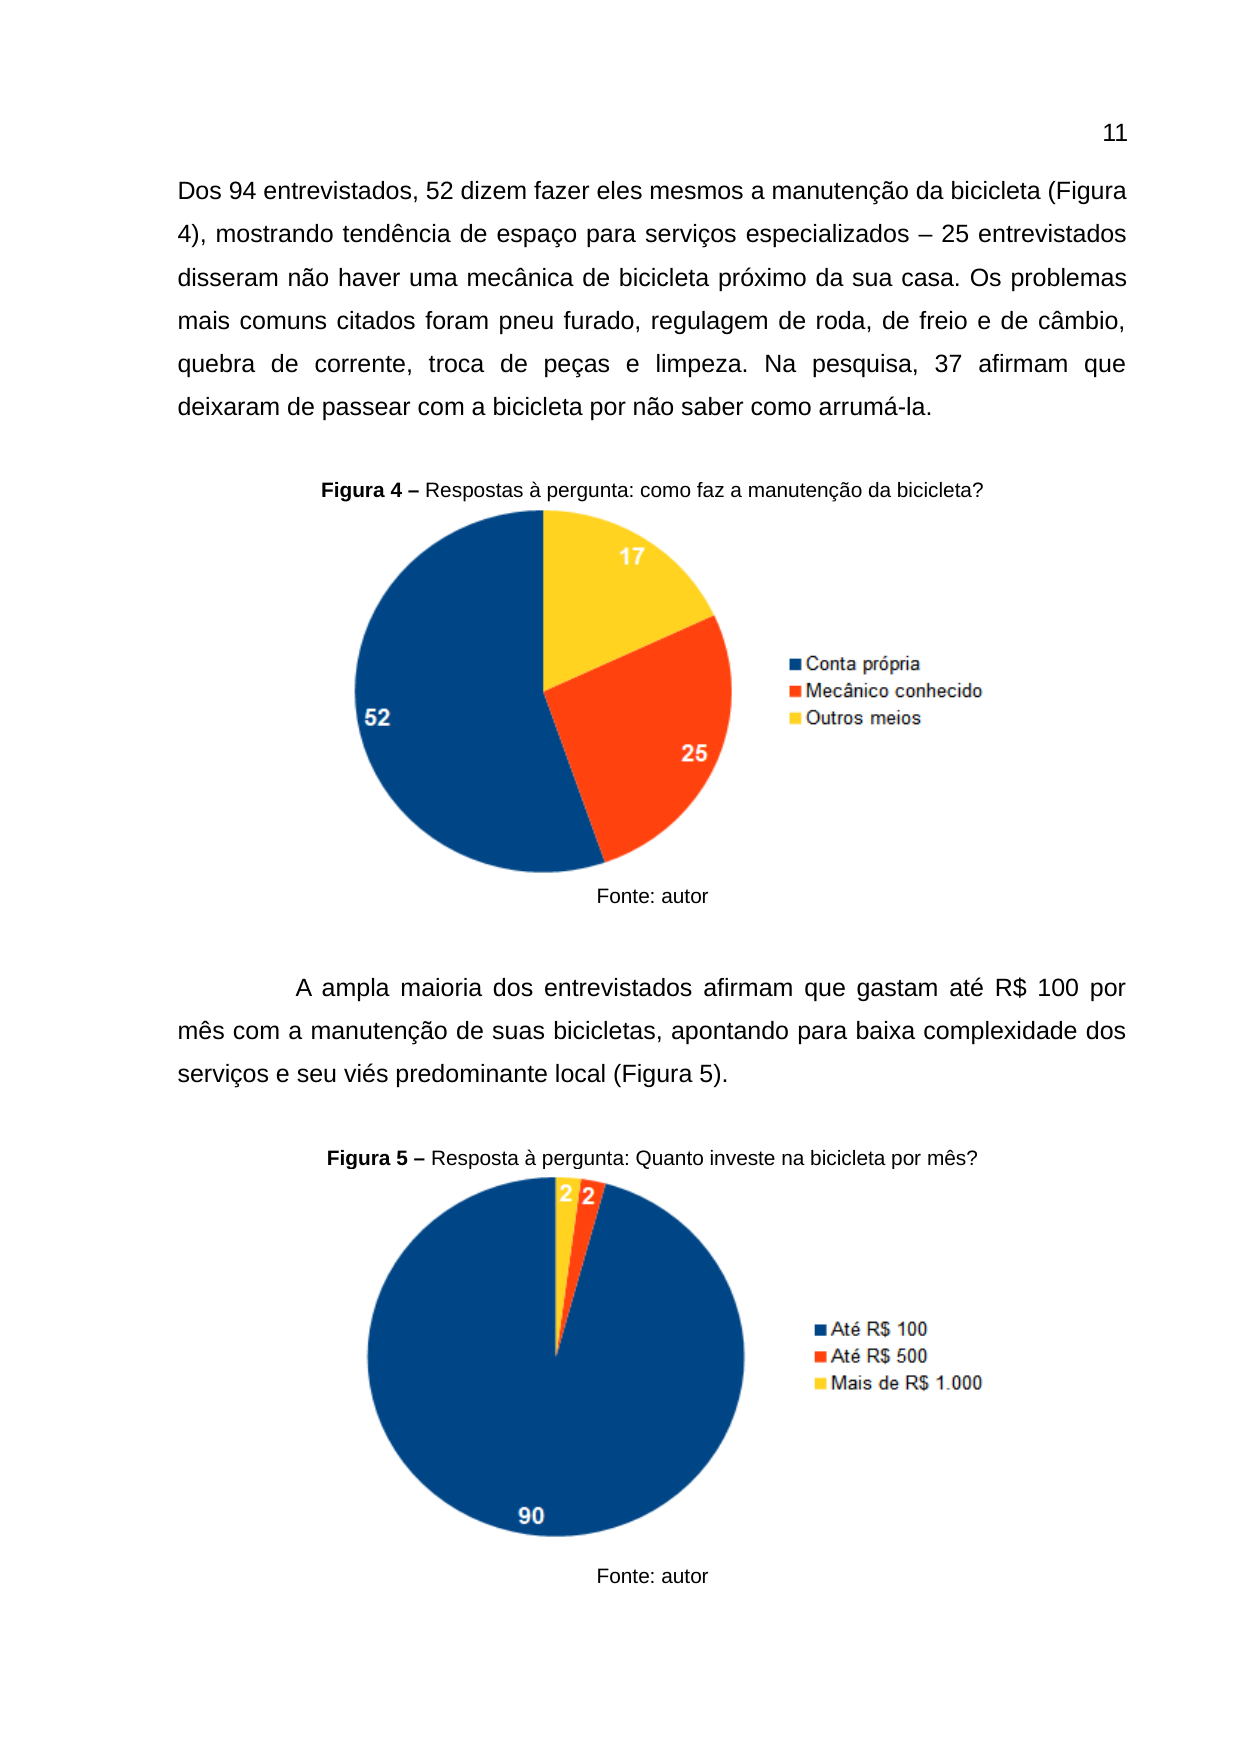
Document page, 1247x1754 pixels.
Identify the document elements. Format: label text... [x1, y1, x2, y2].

picture [303, 502, 1002, 880]
text A ampla maioria dos entrevistados afirmam que gastam até R$ 100 por mês com a manutenção de suas bicicletas, apontando para baixa complexidade dos serviços e seu viés predominante local (Figura 5). [177, 973, 1128, 1088]
text Figura 4 – Respostas à pergunta: como faz a manutenção da bicicleta? [285, 478, 1020, 502]
text Dos 94 entrevistados, 52 dizem fazer eles mesmos a manutenção da bicicleta (Figura 4), mostrando tendência de espaço para serviços especializados – 25 entrevistados disseram não haver uma mecânica de bicicleta próximo da sua casa. Os problemas mais comuns citados foram pneu furado, regulagem de roda, de freio e de câmbio, quebra de corrente, troca de peças e limpeza. Na pesquisa, 37 afirmam que deixaram de passear com a bicicleta por não saber como arrumá-la. [177, 176, 1128, 421]
text Fonte: autor [285, 880, 1020, 908]
text Figura 5 – Resposta à pergunta: Quanto investe na bicicleta por mês? [285, 1146, 1020, 1543]
text Fonte: autor [285, 1543, 1020, 1587]
text [285, 908, 1020, 916]
picture [303, 1169, 1002, 1544]
